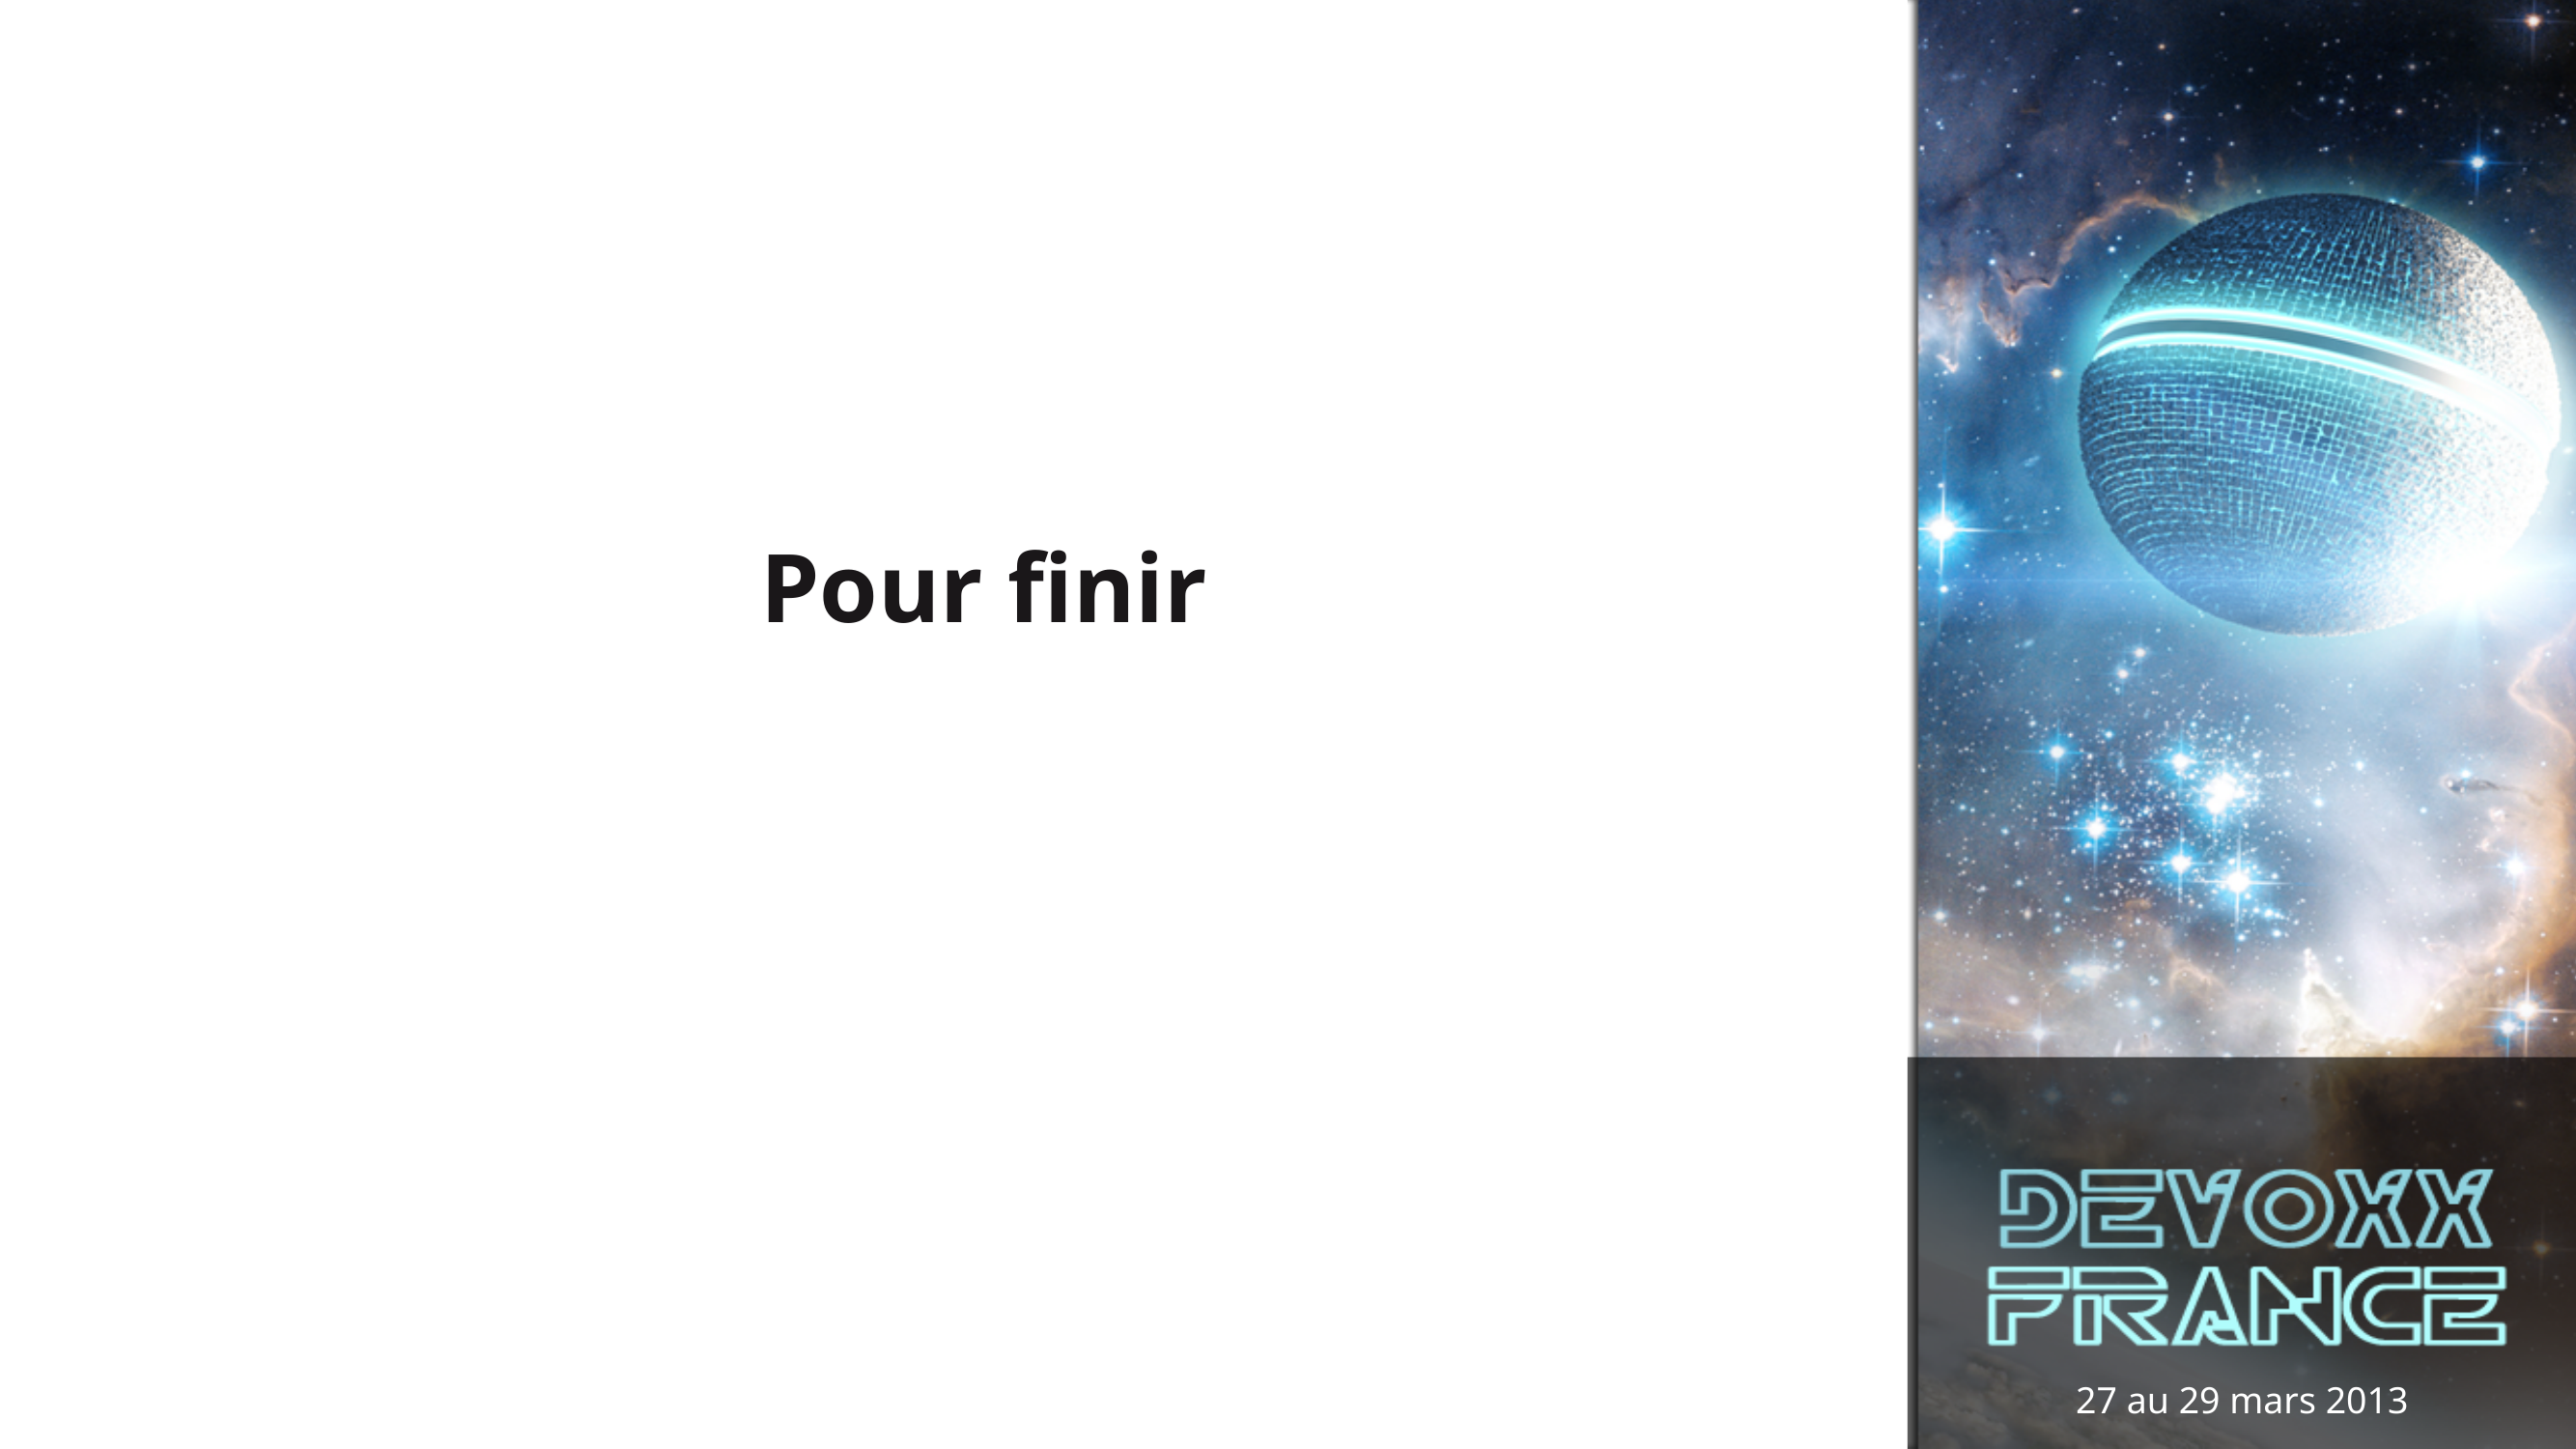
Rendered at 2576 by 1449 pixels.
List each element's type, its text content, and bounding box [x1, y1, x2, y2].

title Pour finir [171, 160, 1798, 650]
picture [1907, 0, 2576, 1449]
